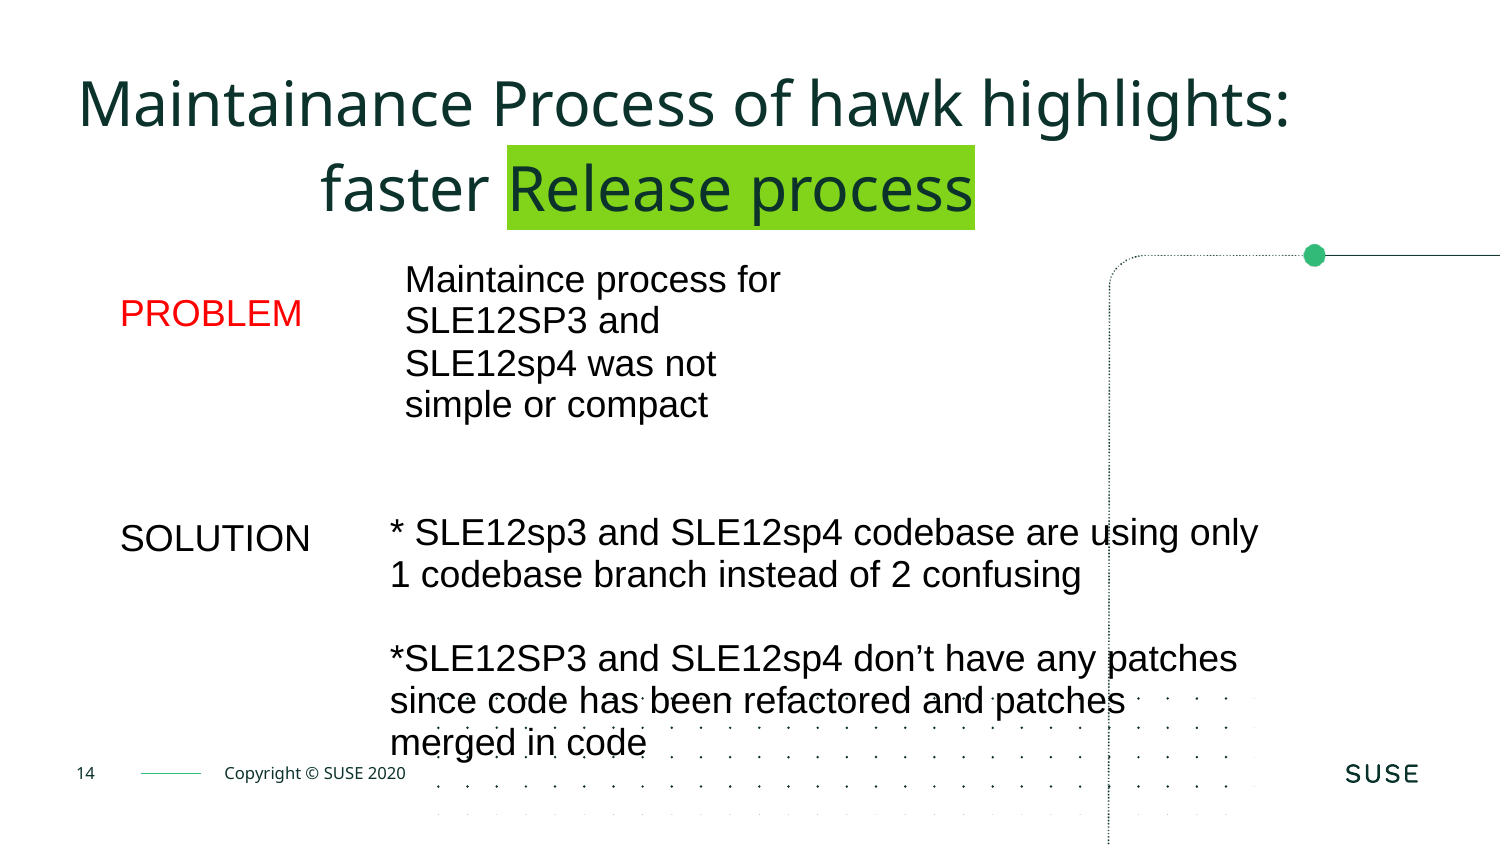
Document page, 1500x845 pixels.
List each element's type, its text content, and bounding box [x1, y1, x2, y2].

text_box SOLUTION [105, 510, 375, 845]
text_box SOLUTION [1276, 510, 1500, 845]
text_box * SLE12sp3 and SLE12sp4 codebase are using only 1 codebase branch instead of 2 confusing *SLE12SP3 and SLE12sp4 don’t have any patches since code has been refactored and patches merged in code [375, 462, 1276, 845]
text_box Maintaince process for SLE12SP3 and SLE12sp4 was not simple or compact [390, 250, 841, 434]
text_box PROBLEM [105, 285, 346, 426]
title Maintainance Process of hawk highlights: faster Release process [77, 60, 1336, 208]
picture [1107, 244, 1500, 510]
